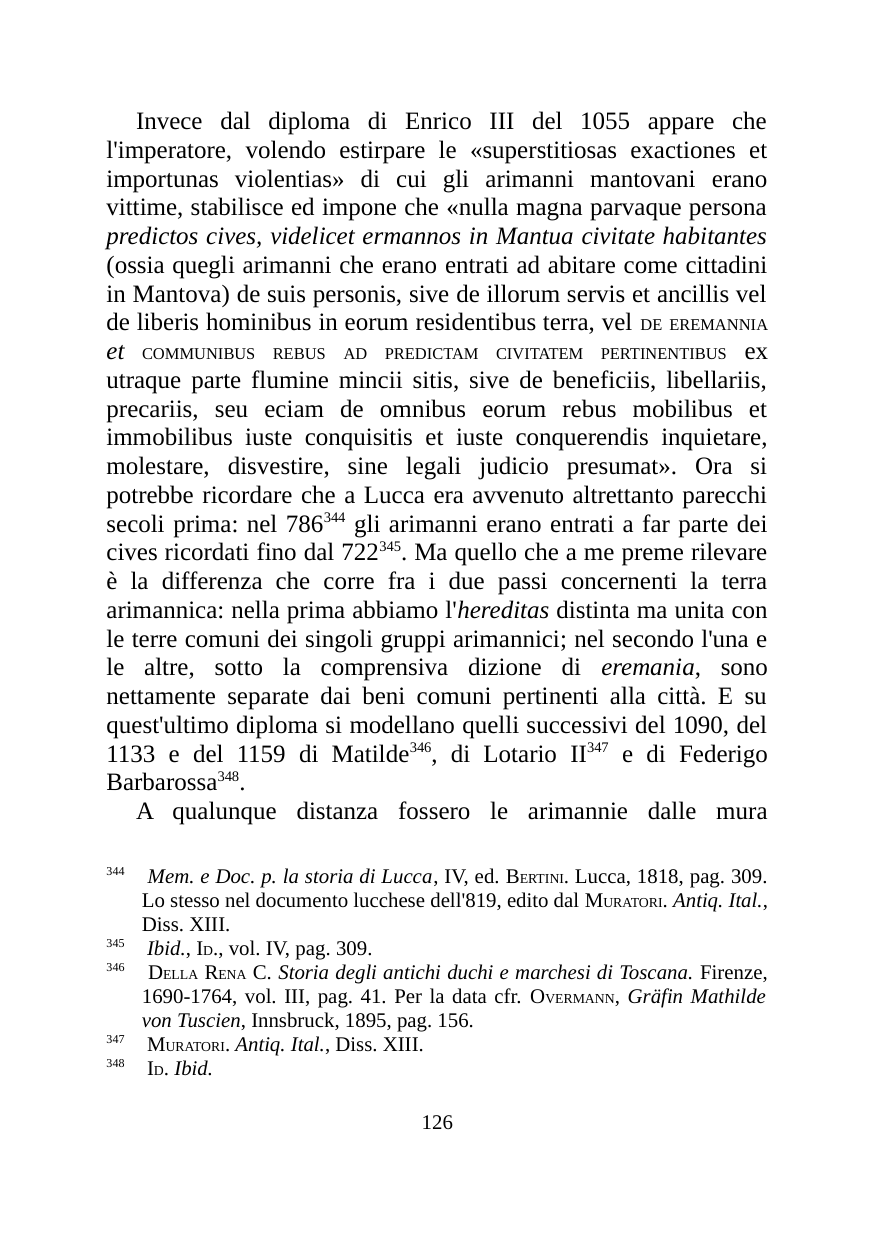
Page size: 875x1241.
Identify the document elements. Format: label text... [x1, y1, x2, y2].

text Ibid., Id., vol. IV, pag. 309. [106, 936, 768, 960]
text A qualunque distanza fossero le arimannie dalle mura [106, 796, 768, 825]
text Muratori. Antiq. Ital., Diss. XIII. [106, 1032, 768, 1056]
text Della Rena C. Storia degli antichi duchi e marchesi di Toscana. Firenze, 1690-1764, vol. III, pag. 41. Per la data cfr. Overmann, Gräfin Mathilde von Tuscien, Innsbruck, 1895, pag. 156. [106, 960, 768, 1032]
text Invece dal diploma di Enrico III del 1055 appare che l'imperatore, volendo estirpare le «superstitiosas exactiones et importunas violentias» di cui gli arimanni mantovani erano vittime, stabilisce ed impone che «nulla magna parvaque persona predictos cives, videlicet ermannos in Mantua civitate habitantes (ossia quegli arimanni che erano entrati ad abitare come cittadini in Mantova) de suis personis, sive de illorum servis et ancillis vel de liberis hominibus in eorum residentibus terra, vel de eremannia et communibus rebus ad predictam civitatem pertinentibus ex utraque parte flumine mincii sitis, sive de beneficiis, libellariis, precariis, seu eciam de omnibus eorum rebus mobilibus et immobilibus iuste conquisitis et iuste conquerendis inquietare, molestare, disvestire, sine legali judicio presumat». Ora si potrebbe ricordare che a Lucca era avvenuto altrettanto parecchi secoli prima: nel 786 gli arimanni erano entrati a far parte dei cives ricordati fino dal 722. Ma quello che a me preme rilevare è la differenza che corre fra i due passi concernenti la terra arimannica: nella prima abbiamo l'hereditas distinta ma unita con le terre comuni dei singoli gruppi arimannici; nel secondo l'una e le altre, sotto la comprensiva dizione di eremania, sono nettamente separate dai beni comuni pertinenti alla città. E su quest'ultimo diploma si modellano quelli successivi del 1090, del 1133 e del 1159 di Matilde, di Lotario II e di Federigo Barbarossa. [106, 106, 768, 796]
text Mem. e Doc. p. la storia di Lucca, IV, ed. Bertini. Lucca, 1818, pag. 309. Lo stesso nel documento lucchese dell'819, edito dal Muratori. Antiq. Ital., Diss. XIII. [106, 864, 768, 936]
text Id. Ibid. [106, 1056, 768, 1080]
